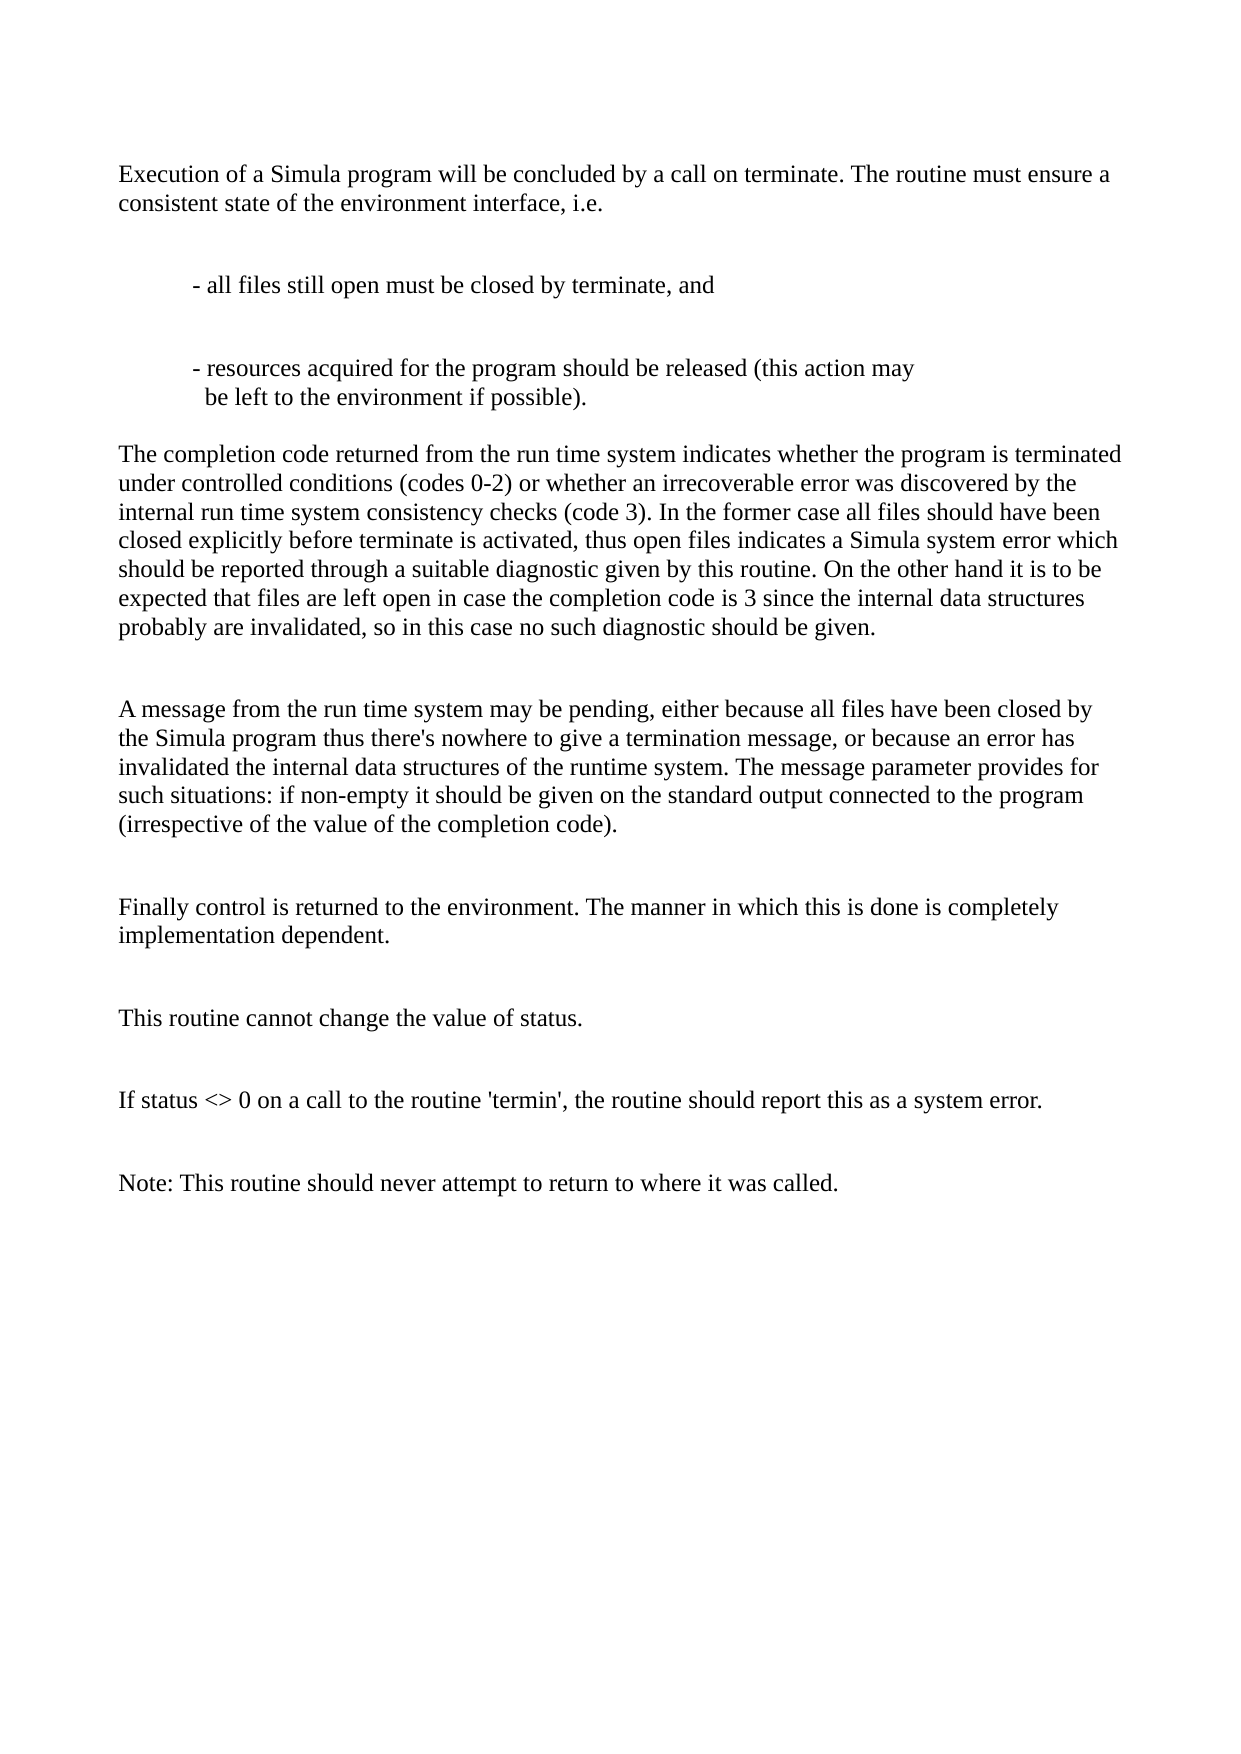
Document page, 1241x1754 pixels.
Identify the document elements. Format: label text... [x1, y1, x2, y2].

text If status <> 0 on a call to the routine 'termin', the routine should report this as a system error. [118, 1086, 1122, 1114]
text Note: This routine should never attempt to return to where it was called. [118, 1168, 1122, 1197]
text Finally control is returned to the environment. The manner in which this is done is completely implementation dependent. [118, 892, 1122, 949]
text The completion code returned from the run time system indicates whether the program is terminated under controlled conditions (codes 0-2) or whether an irrecoverable error was discovered by the internal run time system consistency checks (code 3). In the former case all files should have been closed explicitly before terminate is activated, thus open files indicates a Simula system error which should be reported through a suitable diagnostic given by this routine. On the other hand it is to be expected that files are left open in case the completion code is 3 since the internal data structures probably are invalidated, so in this case no such diagnostic should be given. [118, 439, 1122, 641]
text - all files still open must be closed by terminate, and [118, 271, 1122, 299]
text be left to the environment if possible). [118, 382, 1122, 411]
text - resources acquired for the program should be released (this action may [118, 353, 1122, 382]
text This routine cannot change the value of status. [118, 1003, 1122, 1032]
text A message from the run time system may be pending, either because all files have been closed by the Simula program thus there's nowhere to give a termination message, or because an error has invalidated the internal data structures of the runtime system. The message parameter provides for such situations: if non-empty it should be given on the standard output connected to the program (irrespective of the value of the completion code). [118, 694, 1122, 838]
text Execution of a Simula program will be concluded by a call on terminate. The routine must ensure a consistent state of the environment interface, i.e. [118, 159, 1122, 217]
